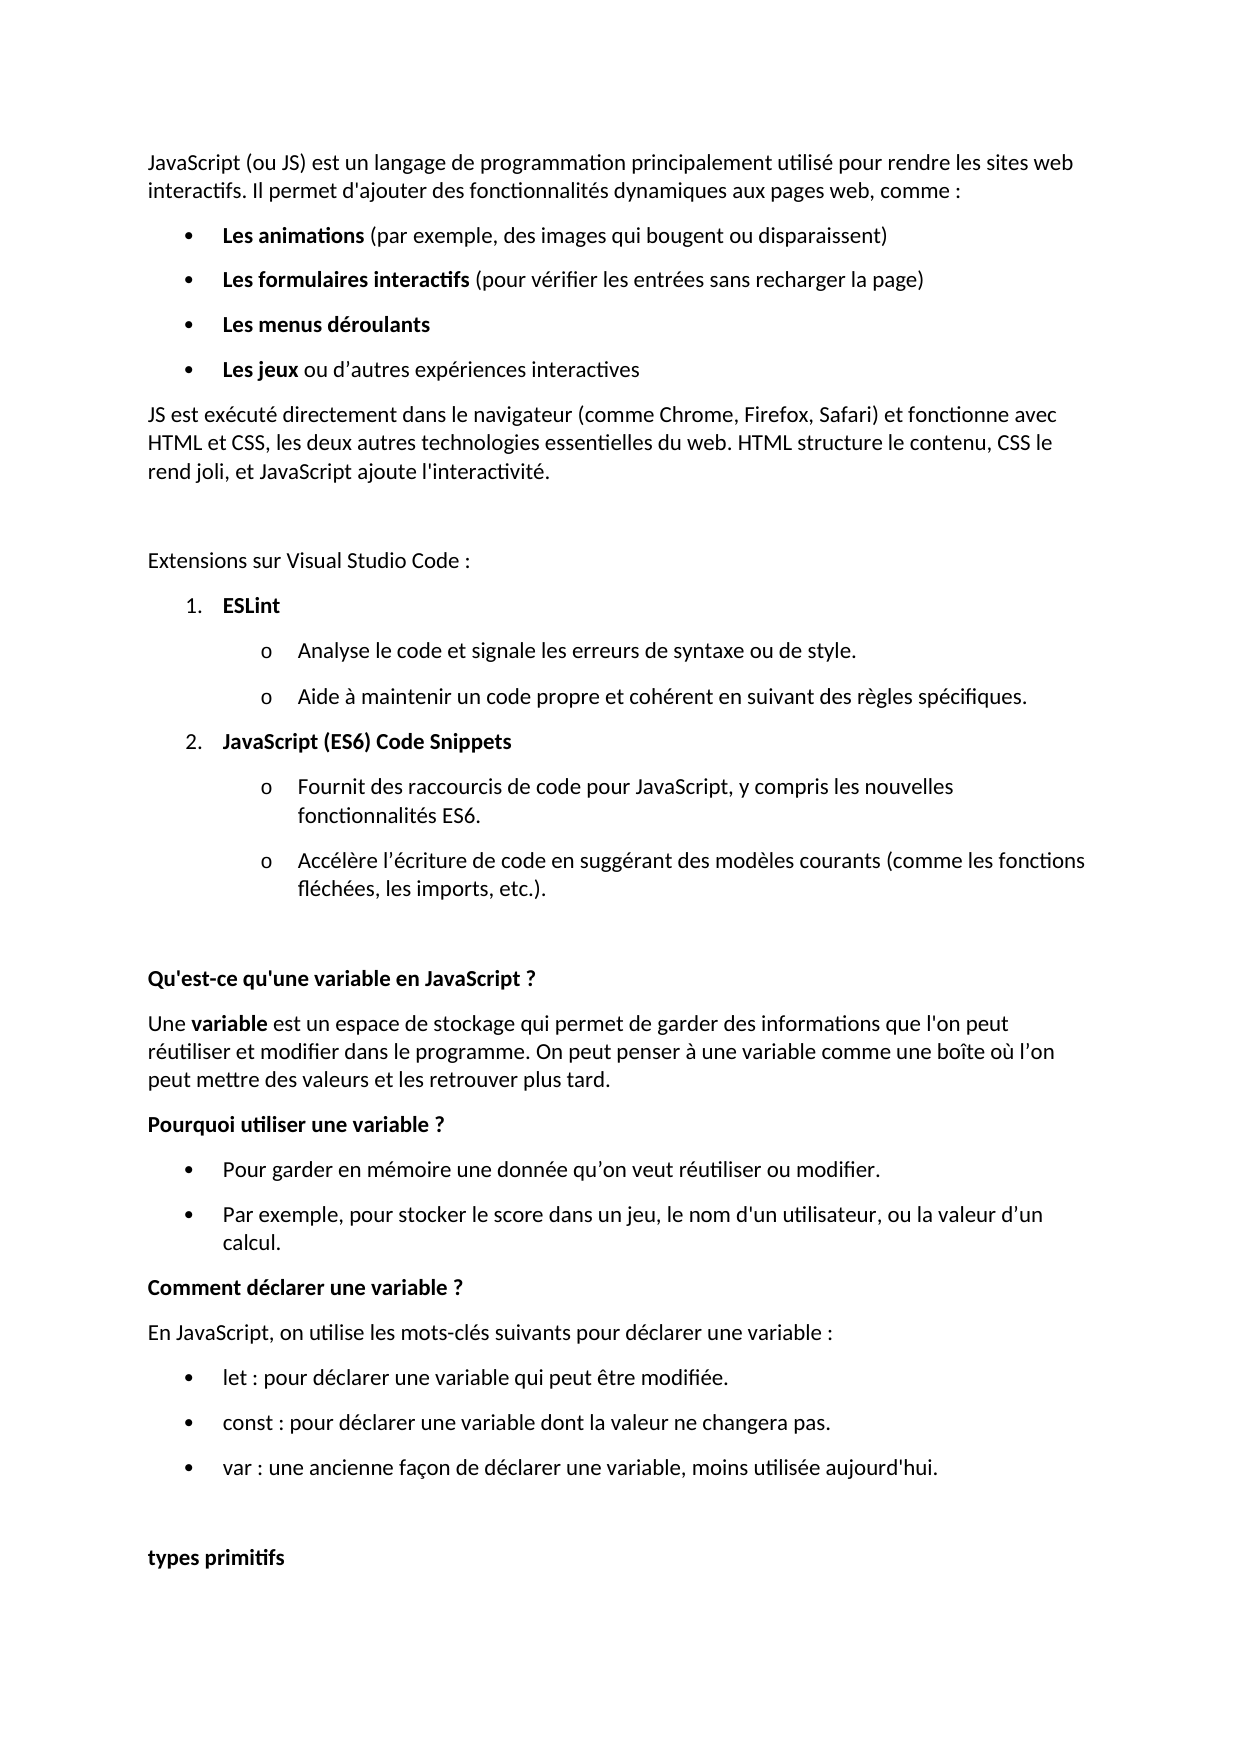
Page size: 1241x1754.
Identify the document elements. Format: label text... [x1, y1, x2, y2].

list Les menus déroulants [185, 311, 1093, 338]
text Pourquoi utiliser une variable ? [148, 1111, 1093, 1138]
text Une variable est un espace de stockage qui permet de garder des informations que l'on peut réutiliser et modifier dans le programme. On peut penser à une variable comme une boîte où l’on peut mettre des valeurs et les retrouver plus tard. [148, 1009, 1093, 1094]
text Qu'est-ce qu'une variable en JavaScript ? [148, 964, 1093, 992]
text Extensions sur Visual Studio Code : [148, 547, 1093, 574]
list Accélère l’écriture de code en suggérant des modèles courants (comme les fonctions fléchées, les imports, etc.). [260, 846, 1093, 902]
text Comment déclarer une variable ? [148, 1273, 1093, 1301]
list var : une ancienne façon de déclarer une variable, moins utilisée aujourd'hui. [185, 1453, 1093, 1481]
text types primitifs [148, 1543, 1093, 1571]
list Pour garder en mémoire une donnée qu’on veut réutiliser ou modifier. [185, 1155, 1093, 1183]
list Les animations (par exemple, des images qui bougent ou disparaissent) [185, 221, 1093, 249]
list Fournit des raccourcis de code pour JavaScript, y compris les nouvelles fonctionnalités ES6. [260, 772, 1093, 829]
list ESLint [185, 591, 1093, 619]
text JS est exécuté directement dans le navigateur (comme Chrome, Firefox, Safari) et fonctionne avec HTML et CSS, les deux autres technologies essentielles du web. HTML structure le contenu, CSS le rend joli, et JavaScript ajoute l'interactivité. [148, 400, 1093, 485]
text En JavaScript, on utilise les mots-clés suivants pour déclarer une variable : [148, 1318, 1093, 1346]
list const : pour déclarer une variable dont la valeur ne changera pas. [185, 1408, 1093, 1436]
list let : pour déclarer une variable qui peut être modifiée. [185, 1363, 1093, 1391]
list Par exemple, pour stocker le score dans un jeu, le nom d'un utilisateur, ou la valeur d’un calcul. [185, 1200, 1093, 1257]
list Analyse le code et signale les erreurs de syntaxe ou de style. [260, 636, 1093, 665]
list Aide à maintenir un code propre et cohérent en suivant des règles spécifiques. [260, 682, 1093, 710]
list Les jeux ou d’autres expériences interactives [185, 355, 1093, 383]
list Les formulaires interactifs (pour vérifier les entrées sans recharger la page) [185, 266, 1093, 294]
list JavaScript (ES6) Code Snippets [185, 727, 1093, 755]
text JavaScript (ou JS) est un langage de programmation principalement utilisé pour rendre les sites web interactifs. Il permet d'ajouter des fonctionnalités dynamiques aux pages web, comme : [148, 148, 1093, 204]
